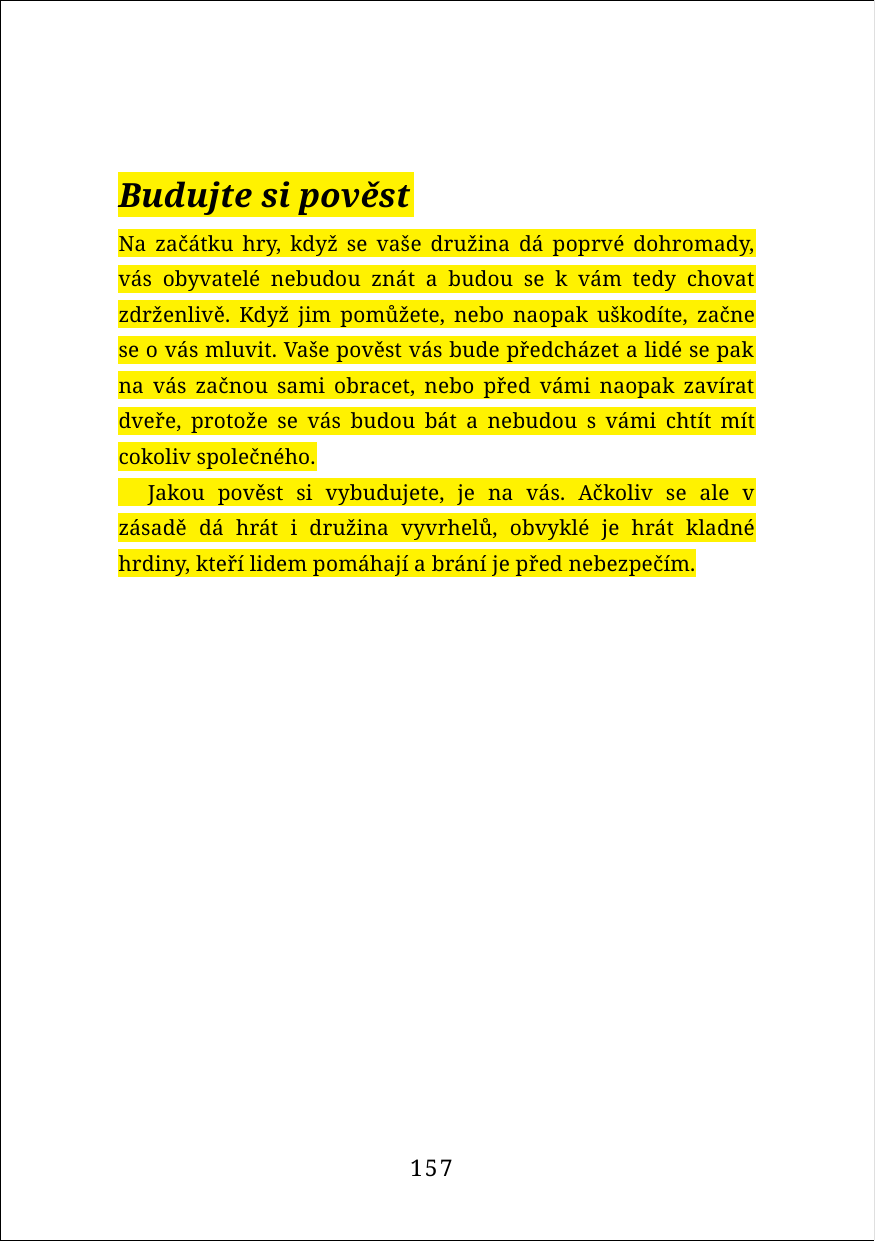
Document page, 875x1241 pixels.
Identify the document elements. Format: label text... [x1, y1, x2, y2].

text Na začátku hry, když se vaše družina dá poprvé dohromady, vás obyvatelé nebudou znát a budou se k vám tedy chovat zdrženlivě. Když jim pomůžete, nebo naopak uškodíte, začne se o vás mluvit. Vaše pověst vás bude předcházet a lidé se pak na vás začnou sami obracet, nebo před vámi naopak zavírat dveře, protože se vás budou bát a nebudou s vámi chtít mít cokoliv společného. Jakou pověst si vybudujete, je na vás. Ačkoliv se ale v zásadě dá hrát i družina vyvrhelů, obvyklé je hrát kladné hrdiny, kteří lidem pomáhají a brání je před nebezpečím. [118, 229, 756, 577]
subtitle Budujte si pověst [118, 172, 756, 217]
